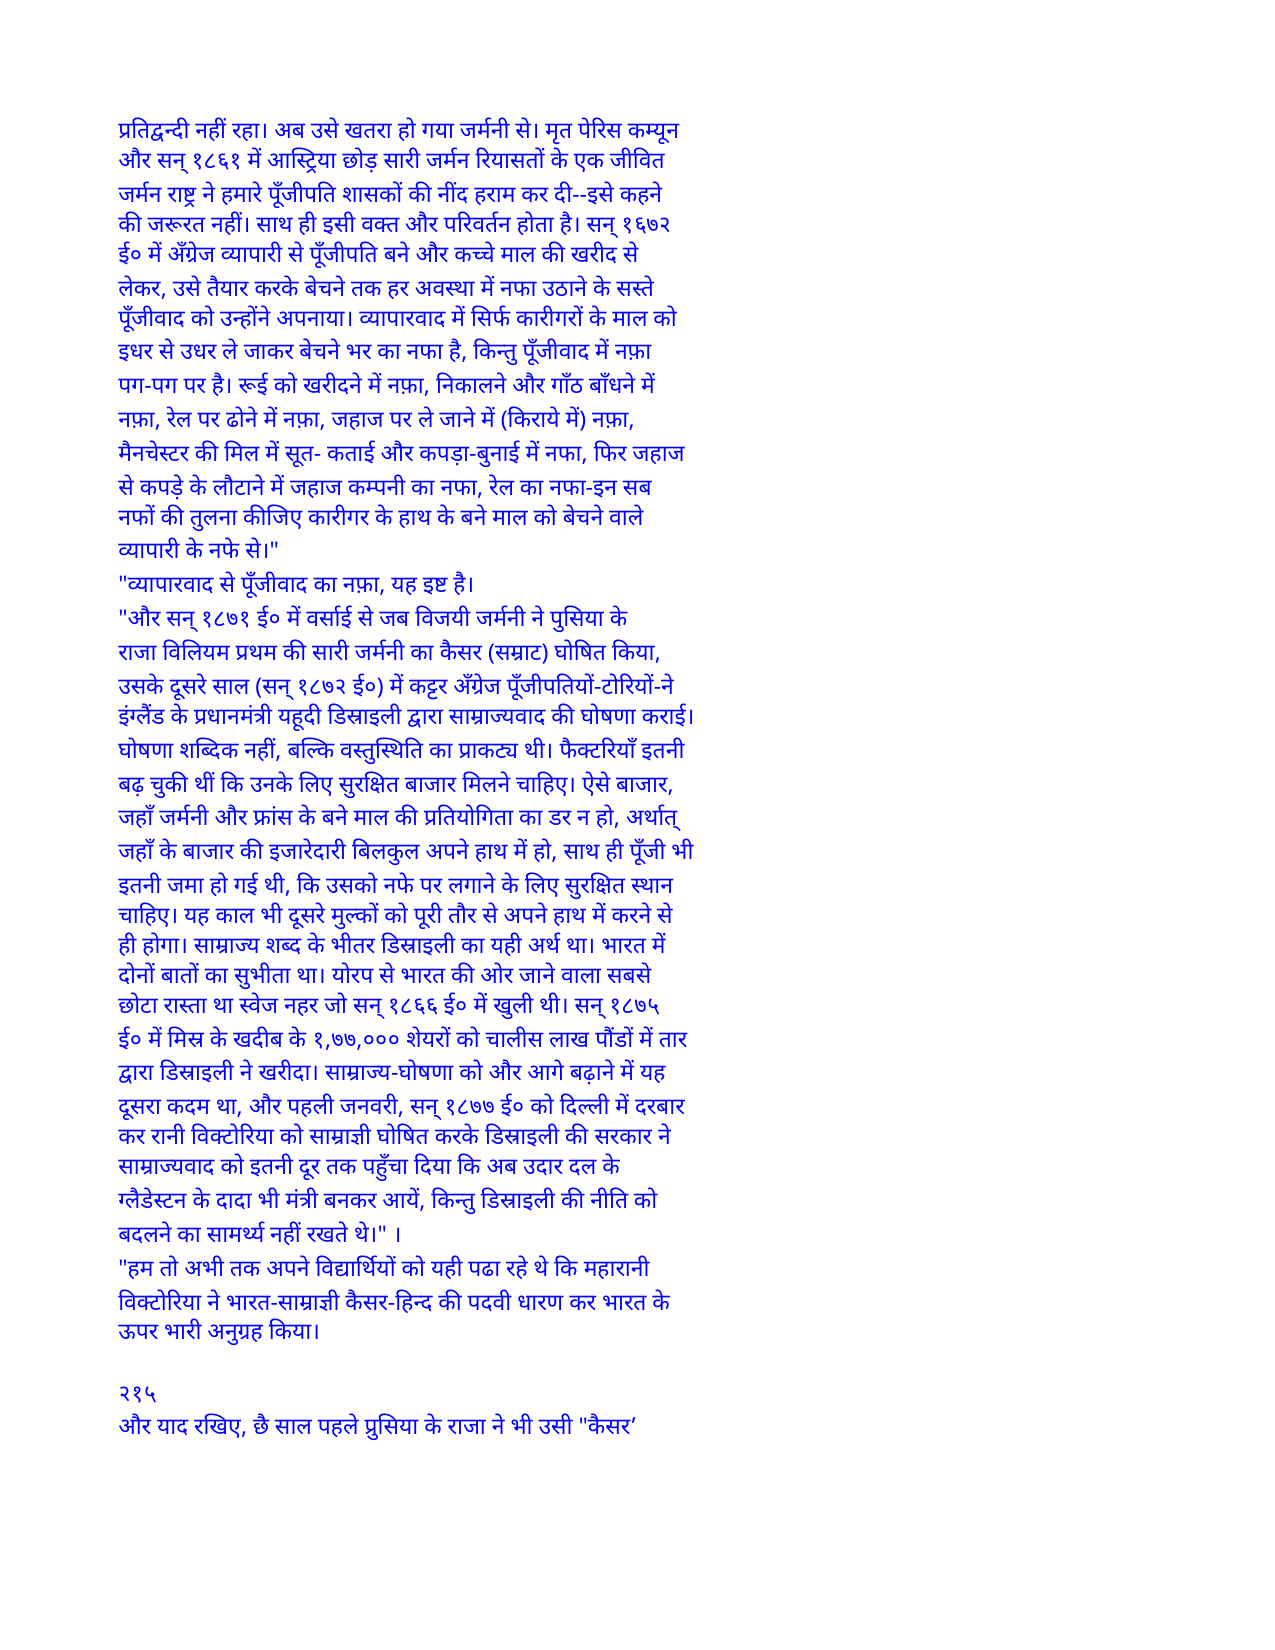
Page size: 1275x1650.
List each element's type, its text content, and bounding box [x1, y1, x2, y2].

text इधर से उधर ले जाकर बेचने भर का नफा है, किन्तु पूँजीवाद में नफ़ा [118, 335, 1157, 369]
text दोनों बातों का सुभीता था। योरप से भारत की ओर जाने वाला सबसे [118, 963, 1157, 993]
text की जरूरत नहीं। साथ ही इसी वक्त और परिवर्तन होता है। सन् १६७२ [118, 212, 1157, 242]
text दूसरा कदम था, और पहली जनवरी, सन् १८७७ ई० को दिल्ली में दरबार [118, 1090, 1157, 1124]
text लेकर, उसे तैयार करके बेचने तक हर अवस्था में नफा उठाने के सस्ते [118, 272, 1157, 305]
text कर रानी विक्टोरिया को साम्राज्ञी घोषित करके डिस्राइली की सरकार ने [118, 1124, 1157, 1154]
text जहाँ के बाजार की इजारेदारी बिलकुल अपने हाथ में हो, साथ ही पूँजी भी [118, 835, 1157, 869]
text २१५ [118, 1380, 1157, 1410]
text द्वारा डिस्राइली ने खरीदा। साम्राज्य-घोषणा को और आगे बढ़ाने में यह [118, 1056, 1157, 1090]
text पूँजीवाद को उन्होंने अपनाया। व्यापारवाद में सिर्फ कारीगरों के माल को [118, 305, 1157, 335]
text "हम तो अभी तक अपने विद्यार्थियों को यही पढा रहे थे कि महारानी [118, 1252, 1157, 1285]
text ई० में मिस्र के खदीब के १,७७,००० शेयरों को चालीस लाख पौंडों में तार [118, 1022, 1157, 1056]
text से कपड़े के लौटाने में जहाज कम्पनी का नफा, रेल का नफा-इन सब [118, 471, 1157, 504]
text इंग्लैंड के प्रधानमंत्री यहूदी डिस्राइली द्वारा साम्राज्यवाद की घोषणा कराई। [118, 704, 1157, 734]
text इतनी जमा हो गई थी, कि उसको नफे पर लगाने के लिए सुरक्षित स्थान [118, 869, 1157, 903]
text नफ़ा, रेल पर ढोने में नफ़ा, जहाज पर ले जाने में (किराये में) नफ़ा, [118, 403, 1157, 437]
text बढ़ चुकी थीं कि उनके लिए सुरक्षित बाजार मिलने चाहिए। ऐसे बाजार, [118, 767, 1157, 801]
text और याद रखिए, छै साल पहले प्रुसिया के राजा ने भी उसी "कैसर’ [118, 1410, 1157, 1444]
text चाहिए। यह काल भी दूसरे मुल्कों को पूरी तौर से अपने हाथ में करने से [118, 903, 1157, 933]
text राजा विलियम प्रथम की सारी जर्मनी का कैसर (सम्राट) घोषित किया, [118, 636, 1157, 670]
text उसके दूसरे साल (सन् १८७२ ई०) में कट्टर अँग्रेज पूँजीपतियों-टोरियों-ने [118, 670, 1157, 704]
text साम्राज्यवाद को इतनी दूर तक पहुँचा दिया कि अब उदार दल के [118, 1154, 1157, 1184]
text पग-पग पर है। रूई को खरीदने में नफ़ा, निकालने और गाँठ बाँधने में [118, 369, 1157, 403]
text ई० में अँग्रेज व्यापारी से पूँजीपति बने और कच्चे माल की खरीद से [118, 242, 1157, 272]
text ग्लैडेस्टन के दादा भी मंत्री बनकर आयें, किन्तु डिस्राइली की नीति को [118, 1184, 1157, 1218]
text मैनचेस्टर की मिल में सूत- कताई और कपड़ा-बुनाई में नफा, फिर जहाज [118, 437, 1157, 471]
text और सन् १८६१ में आस्ट्रिया छोड़ सारी जर्मन रियासतों के एक जीवित [118, 148, 1157, 178]
text बदलने का सामर्थ्य नहीं रखते थे।" । [118, 1218, 1157, 1252]
text "व्यापारवाद से पूँजीवाद का नफ़ा, यह इष्ट है। [118, 568, 1157, 602]
text प्रतिद्वन्दी नहीं रहा। अब उसे खतरा हो गया जर्मनी से। मृत पेरिस कम्यून [118, 118, 1157, 148]
text ही होगा। साम्राज्य शब्द के भीतर डिस्राइली का यही अर्थ था। भारत में [118, 933, 1157, 963]
text विक्टोरिया ने भारत-साम्राज्ञी कैसर-हिन्द की पदवी धारण कर भारत के [118, 1285, 1157, 1319]
text ऊपर भारी अनुग्रह किया। [118, 1319, 1157, 1349]
text नफों की तुलना कीजिए कारीगर के हाथ के बने माल को बेचने वाले [118, 504, 1157, 534]
text जर्मन राष्ट्र ने हमारे पूँजीपति शासकों की नींद हराम कर दी--इसे कहने [118, 178, 1157, 212]
text छोटा रास्ता था स्वेज नहर जो सन् १८६६ ई० में खुली थी। सन् १८७५ [118, 993, 1157, 1022]
text "और सन् १८७१ ई० में वर्साई से जब विजयी जर्मनी ने पुसिया के [118, 602, 1157, 636]
text व्यापारी के नफे से।" [118, 534, 1157, 568]
text घोषणा शब्दिक नहीं, बल्कि वस्तुस्थिति का प्राकट्य थी। फैक्टरियाँ इतनी [118, 734, 1157, 767]
text जहाँ जर्मनी और फ्रांस के बने माल की प्रतियोगिता का डर न हो, अर्थात् [118, 801, 1157, 835]
